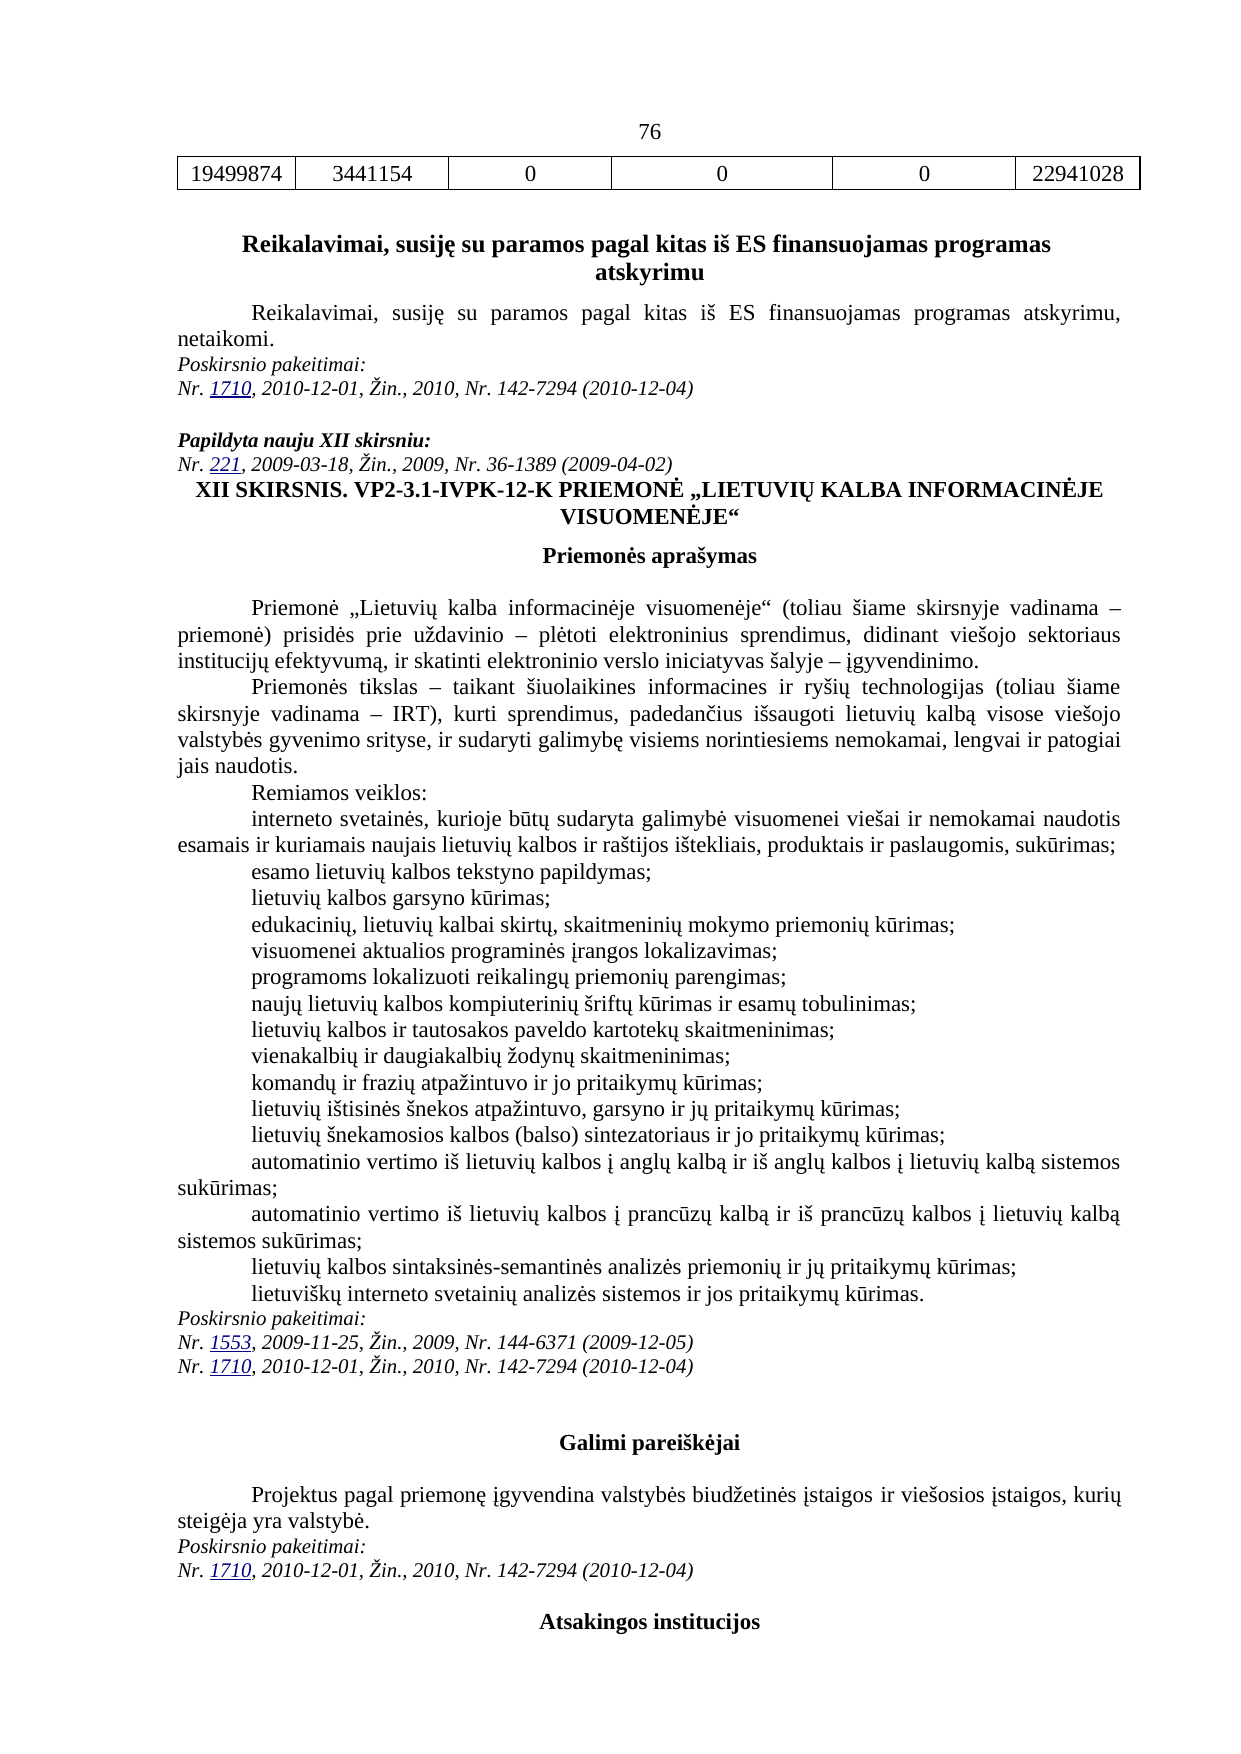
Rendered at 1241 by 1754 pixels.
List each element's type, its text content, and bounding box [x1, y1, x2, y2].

table_cell 19499874 [178, 157, 295, 189]
text Atsakingos institucijos [177, 1608, 1122, 1635]
text programoms lokalizuoti reikalingų priemonių parengimas; [177, 963, 1122, 990]
table_cell 0 [833, 157, 1015, 189]
text Projektus pagal priemonę įgyvendina valstybės biudžetinės įstaigos ir viešosios įstaigos, kurių steigėja yra valstybė. [177, 1481, 1122, 1534]
text esamo lietuvių kalbos tekstyno papildymas; [177, 858, 1122, 884]
text lietuvių šnekamosios kalbos (balso) sintezatoriaus ir jo pritaikymų kūrimas; [177, 1121, 1122, 1148]
text Nr. 1710, 2010-12-01, Žin., 2010, Nr. 142-7294 (2010-12-04) [177, 1354, 1122, 1378]
text XII SKIRSNIS. VP2-3.1-IVPK-12-K PRIEMONĖ „LIETUVIŲ KALBA INFORMACINĖJE VISUOMENĖJE“ [177, 476, 1122, 529]
table_cell 3441154 [296, 157, 448, 189]
text lietuviškų interneto svetainių analizės sistemos ir jos pritaikymų kūrimas. [177, 1279, 1122, 1306]
table_cell 22941028 [1016, 157, 1139, 189]
text Priemonės tikslas – taikant šiuolaikines informacines ir ryšių technologijas (toliau šiame skirsnyje vadinama – IRT), kurti sprendimus, padedančius išsaugoti lietuvių kalbą visose viešojo valstybės gyvenimo srityse, ir sudaryti galimybę visiems norintiesiems nemokamai, lengvai ir patogiai jais naudotis. [177, 673, 1122, 779]
text Reikalavimai, susiję su paramos pagal kitas iš ES finansuojamas programas atskyrimu [177, 229, 1122, 286]
text lietuvių ištisinės šnekos atpažintuvo, garsyno ir jų pritaikymų kūrimas; [177, 1095, 1122, 1121]
text Galimi pareiškėjai [177, 1428, 1122, 1455]
text automatinio vertimo iš lietuvių kalbos į prancūzų kalbą ir iš prancūzų kalbos į lietuvių kalbą sistemos sukūrimas; [177, 1201, 1122, 1253]
text Nr. 1710, 2010-12-01, Žin., 2010, Nr. 142-7294 (2010-12-04) [177, 376, 1122, 399]
text naujų lietuvių kalbos kompiuterinių šriftų kūrimas ir esamų tobulinimas; [177, 990, 1122, 1016]
table_cell 0 [449, 157, 611, 189]
text Poskirsnio pakeitimai: [177, 351, 1122, 376]
text Poskirsnio pakeitimai: [177, 1306, 1122, 1330]
text Remiamos veiklos: [177, 779, 1122, 805]
text Nr. 221, 2009-03-18, Žin., 2009, Nr. 36-1389 (2009-04-02) [177, 452, 1122, 476]
text lietuvių kalbos sintaksinės-semantinės analizės priemonių ir jų pritaikymų kūrimas; [177, 1253, 1122, 1279]
text vienakalbių ir daugiakalbių žodynų skaitmeninimas; [177, 1042, 1122, 1069]
text interneto svetainės, kurioje būtų sudaryta galimybė visuomenei viešai ir nemokamai naudotis esamais ir kuriamais naujais lietuvių kalbos ir raštijos ištekliais, produktais ir paslaugomis, sukūrimas; [177, 805, 1122, 858]
text Nr. 1710, 2010-12-01, Žin., 2010, Nr. 142-7294 (2010-12-04) [177, 1558, 1122, 1582]
text Reikalavimai, susiję su paramos pagal kitas iš ES finansuojamas programas atskyrimu, netaikomi. [177, 299, 1122, 351]
text Priemonė „Lietuvių kalba informacinėje visuomenėje“ (toliau šiame skirsnyje vadinama – priemonė) prisidės prie uždavinio – plėtoti elektroninius sprendimus, didinant viešojo sektoriaus institucijų efektyvumą, ir skatinti elektroninio verslo iniciatyvas šalyje – įgyvendinimo. [177, 594, 1122, 673]
text lietuvių kalbos ir tautosakos paveldo kartotekų skaitmeninimas; [177, 1016, 1122, 1042]
text edukacinių, lietuvių kalbai skirtų, skaitmeninių mokymo priemonių kūrimas; [177, 911, 1122, 937]
text Papildyta nauju XII skirsniu: [177, 428, 1122, 452]
text komandų ir frazių atpažintuvo ir jo pritaikymų kūrimas; [177, 1069, 1122, 1095]
text visuomenei aktualios programinės įrangos lokalizavimas; [177, 937, 1122, 963]
text Priemonės aprašymas [177, 542, 1122, 568]
table_cell 0 [612, 157, 832, 189]
text Nr. 1553, 2009-11-25, Žin., 2009, Nr. 144-6371 (2009-12-05) [177, 1330, 1122, 1354]
text Poskirsnio pakeitimai: [177, 1534, 1122, 1558]
text automatinio vertimo iš lietuvių kalbos į anglų kalbą ir iš anglų kalbos į lietuvių kalbą sistemos sukūrimas; [177, 1148, 1122, 1201]
text lietuvių kalbos garsyno kūrimas; [177, 884, 1122, 911]
